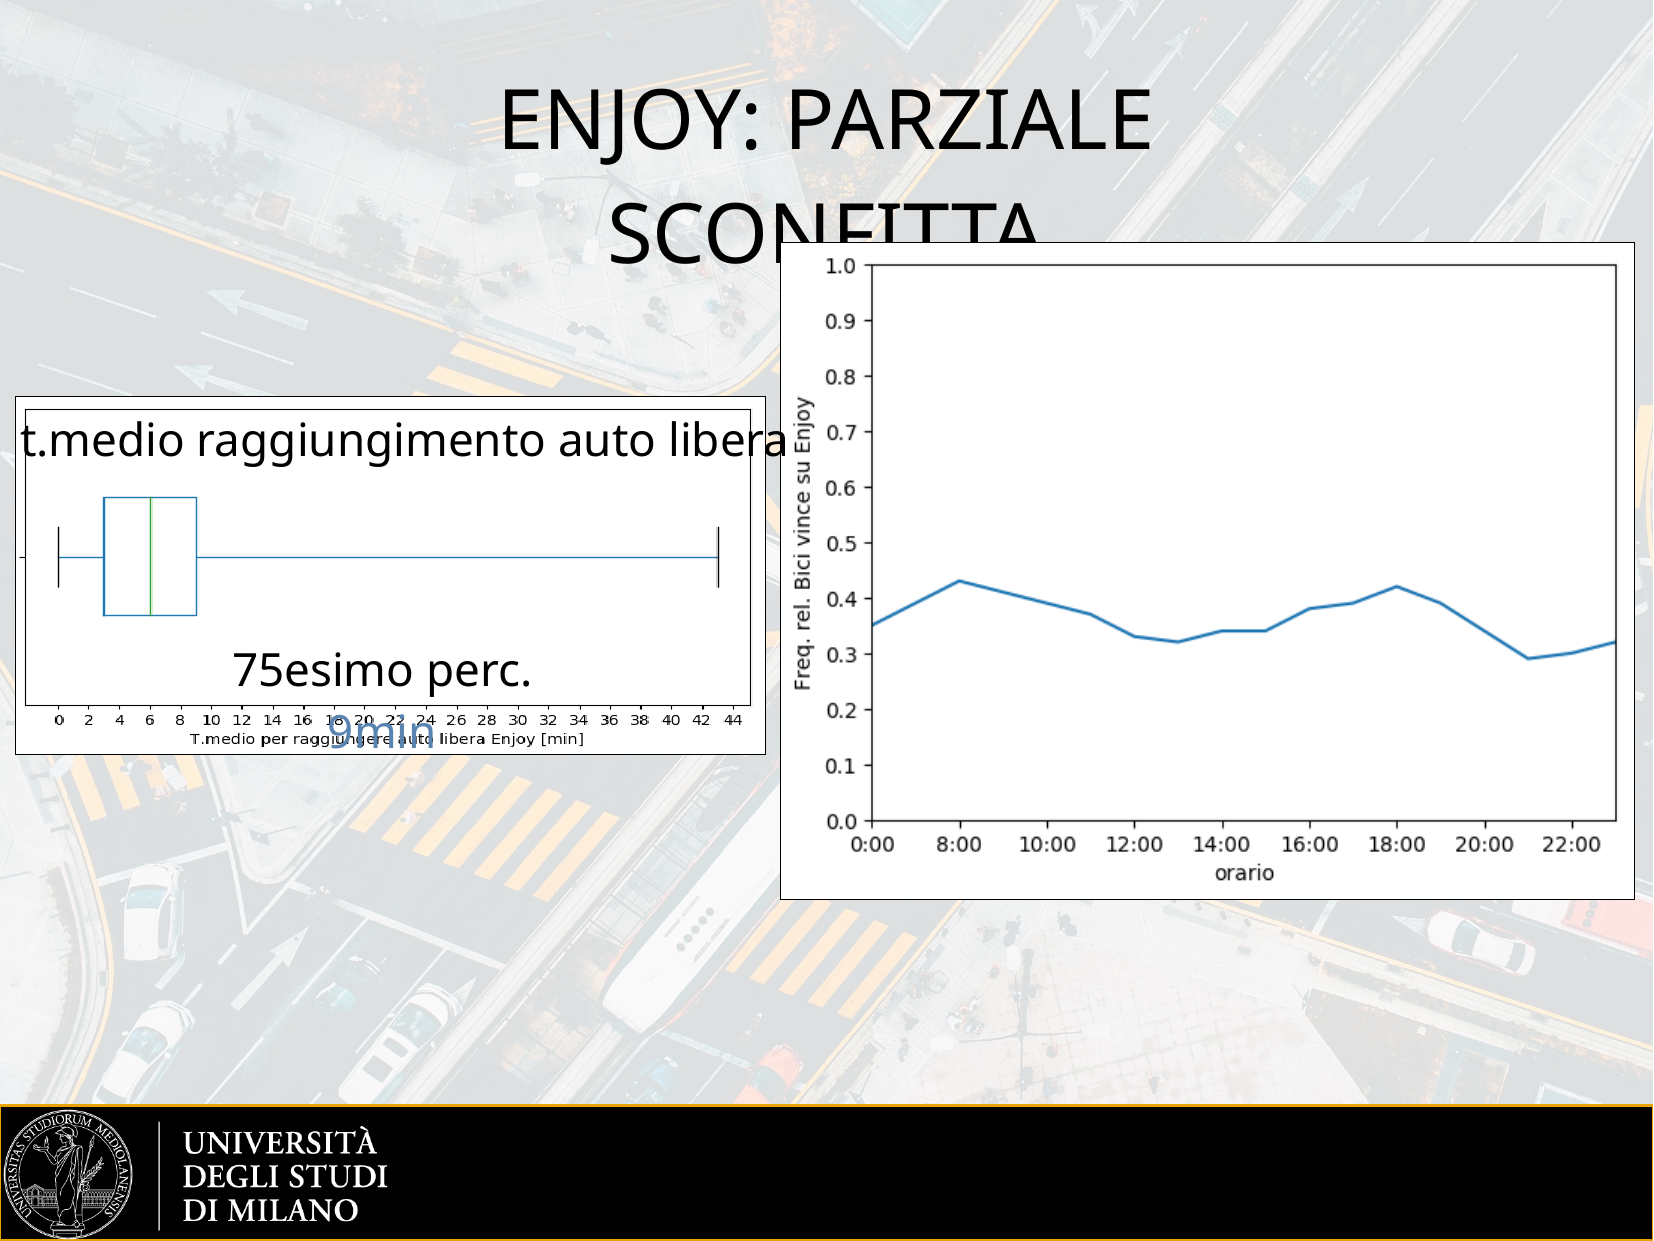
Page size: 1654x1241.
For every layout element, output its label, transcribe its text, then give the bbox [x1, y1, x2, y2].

picture [780, 242, 1635, 900]
picture [15, 511, 766, 755]
text_box 75esimo perc. 9min [180, 630, 586, 721]
text_box [0, 1105, 1653, 1241]
text_box ENJOY: PARZIALE SCONFITTA [280, 53, 1373, 196]
text_box t.medio raggiungimento auto libera [0, 399, 826, 511]
picture [0, 1106, 391, 1241]
